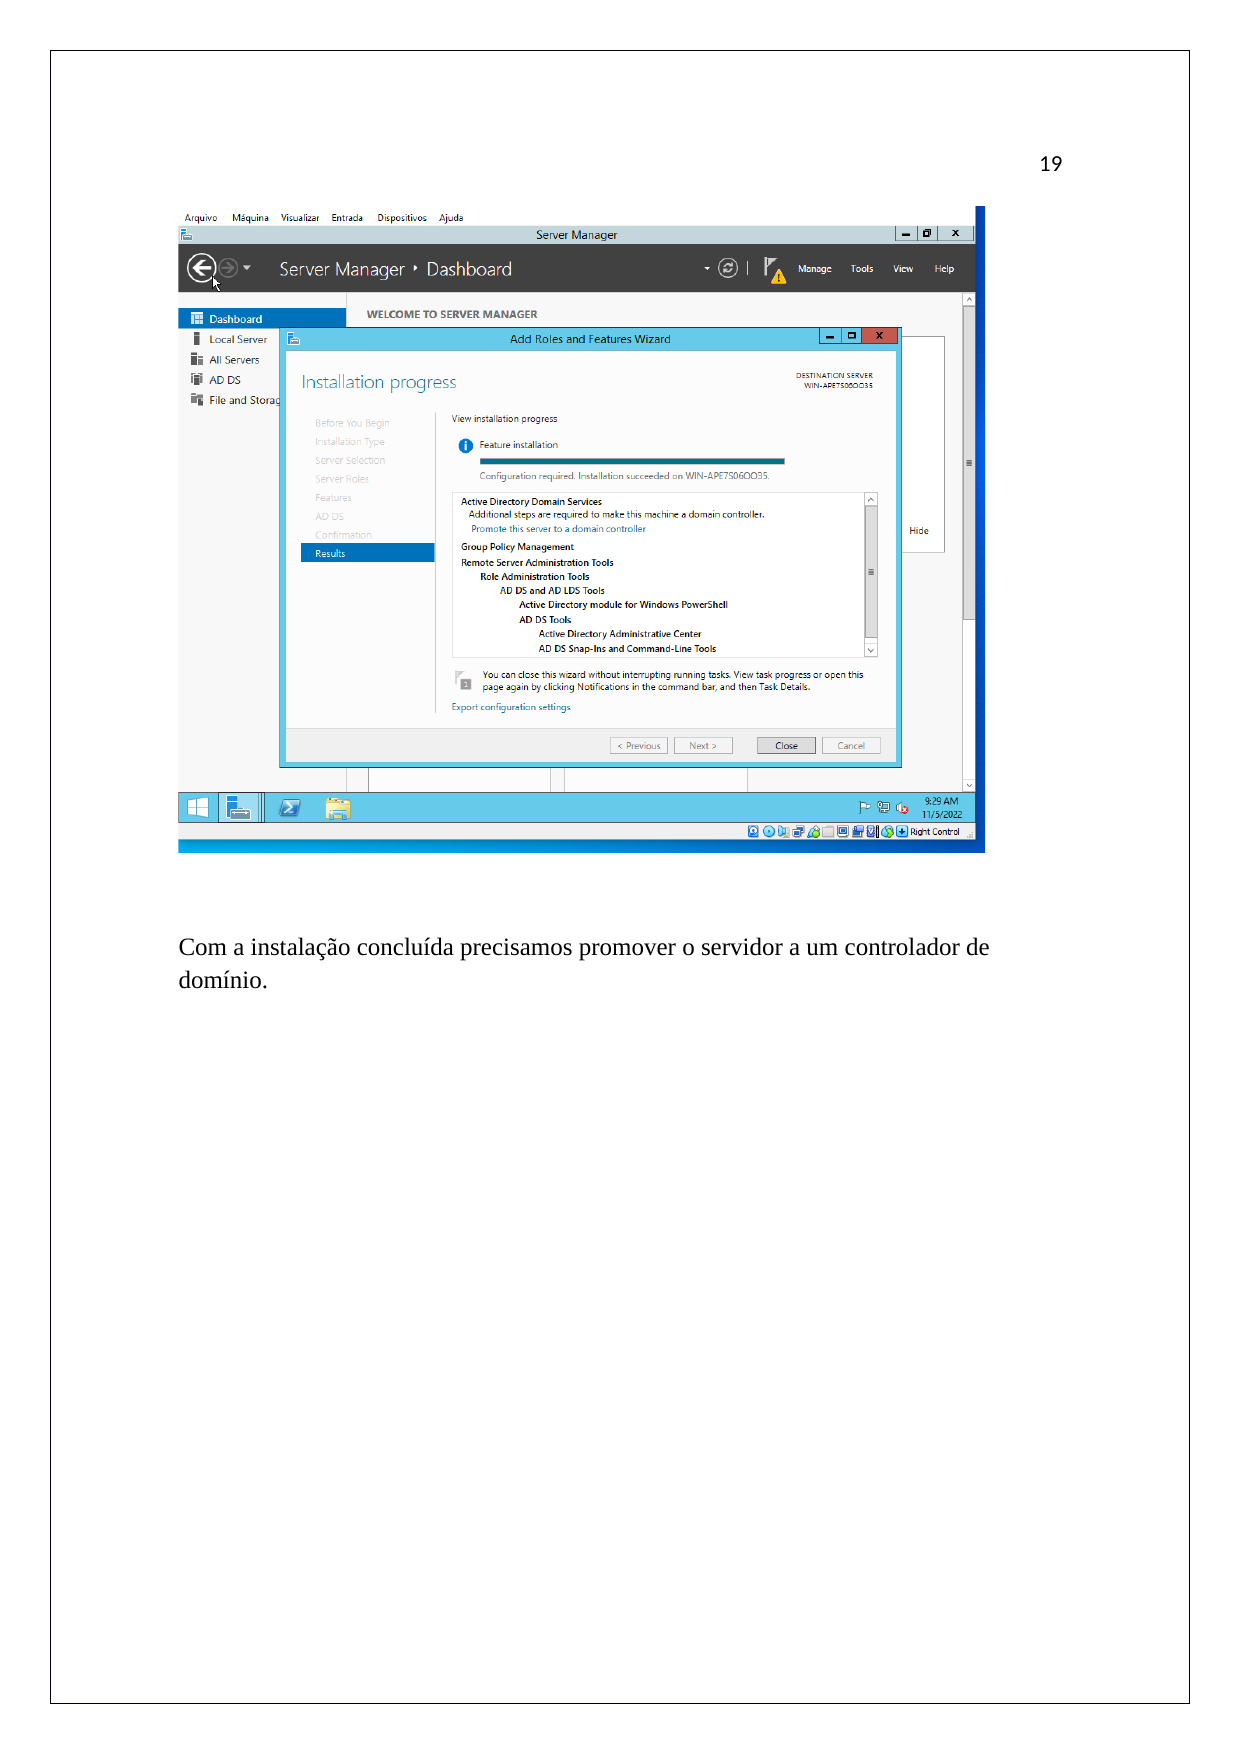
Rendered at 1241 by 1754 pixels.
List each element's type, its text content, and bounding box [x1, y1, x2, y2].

picture [178, 206, 986, 853]
text Com a instalação concluída precisamos promover o servidor a um controlador de domínio. [178, 932, 1062, 994]
